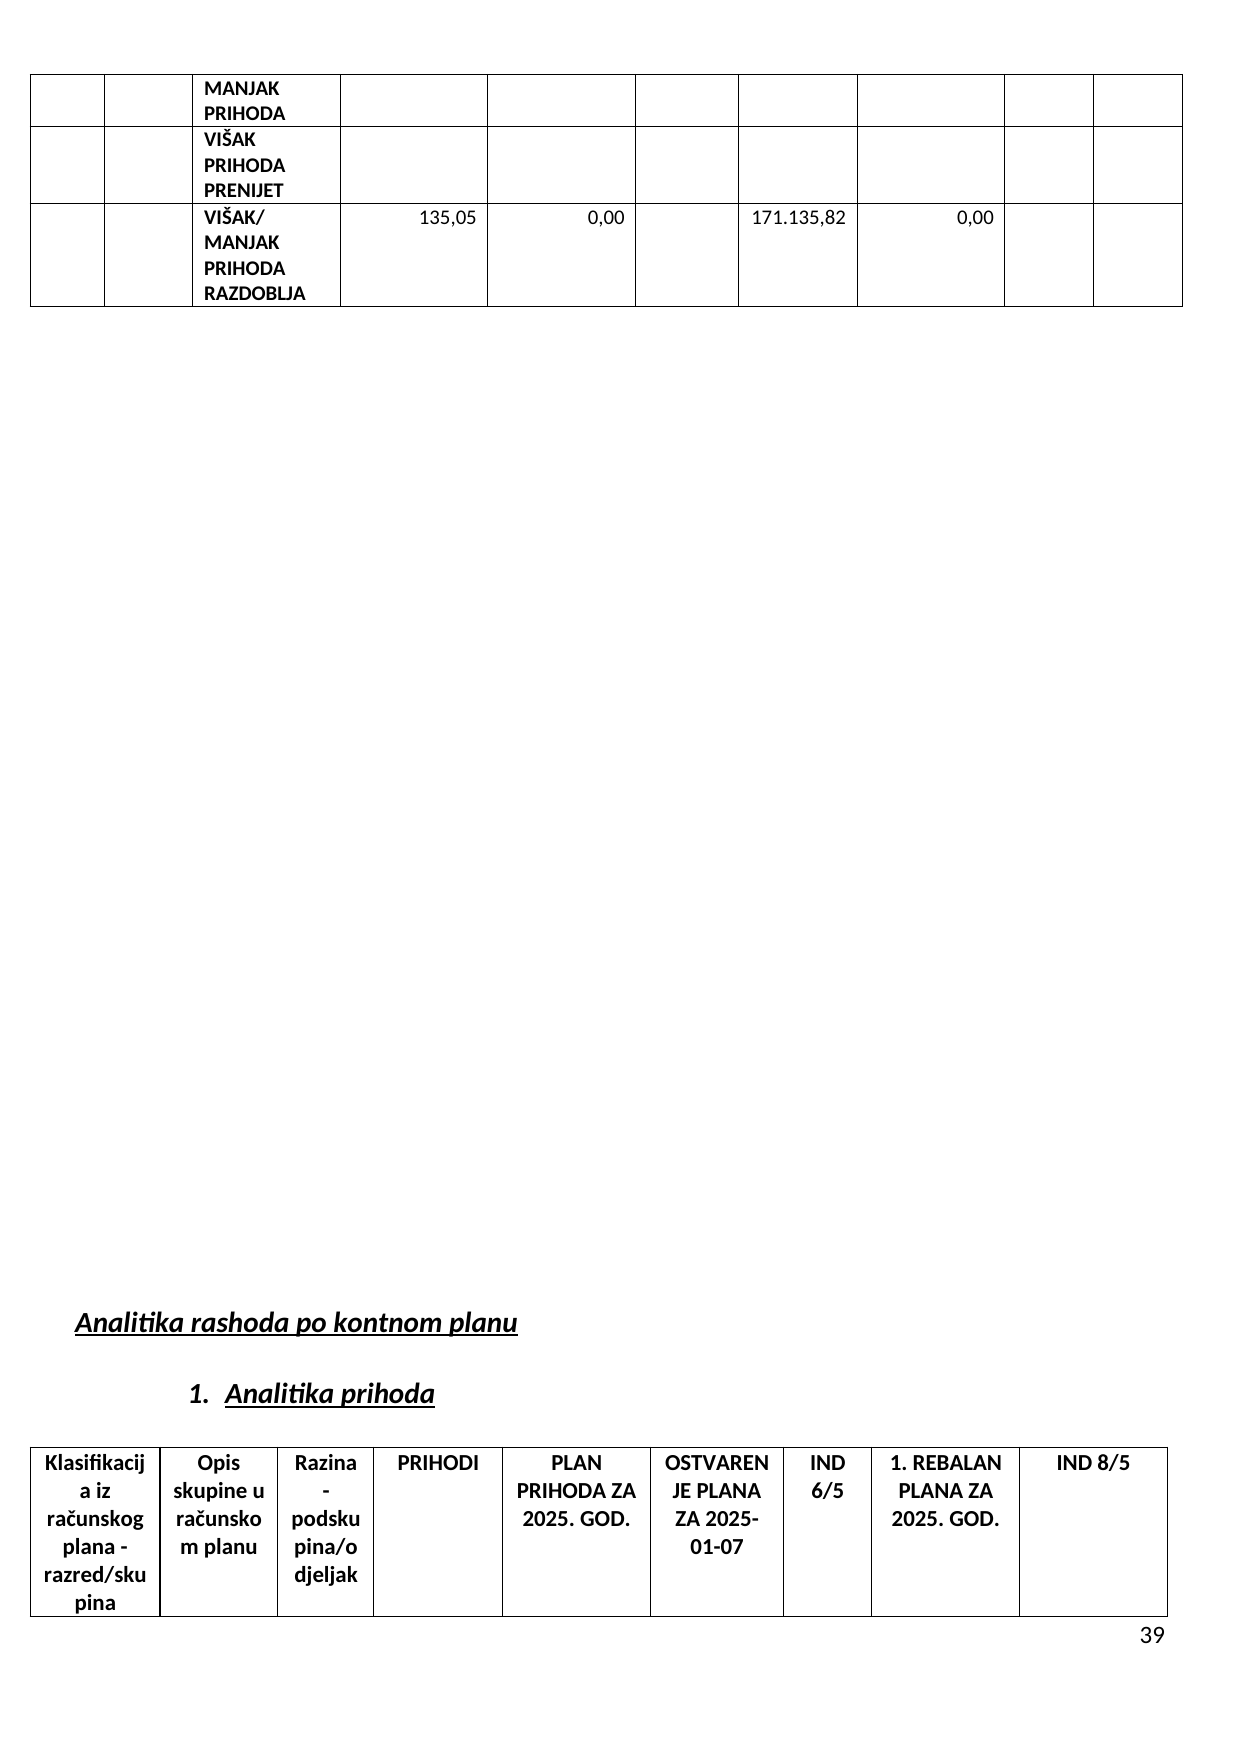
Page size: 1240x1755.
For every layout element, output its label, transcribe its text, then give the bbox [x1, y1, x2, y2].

table_cell [858, 127, 1004, 203]
table_cell 0,00 [488, 204, 635, 306]
table_cell [636, 127, 738, 203]
table_cell VIŠAK/MANJAK PRIHODA RAZDOBLJA [193, 204, 340, 306]
table_cell [488, 75, 635, 126]
table_header PLAN PRIHODA ZA 2025. GOD. [503, 1448, 650, 1616]
table_cell [341, 75, 487, 126]
table_cell [1005, 75, 1093, 126]
table_cell [488, 127, 635, 203]
table_cell [636, 204, 738, 306]
table_cell [858, 75, 1004, 126]
table_cell [1094, 127, 1182, 203]
text Analitika rashoda po kontnom planu [75, 1304, 1164, 1340]
table_cell [105, 75, 192, 126]
table_cell [1094, 75, 1182, 126]
table_cell [636, 75, 738, 126]
table_cell [105, 127, 192, 203]
table_header IND 6/5 [784, 1448, 871, 1616]
table_header IND 8/5 [1020, 1448, 1167, 1616]
table_cell [341, 127, 487, 203]
table_cell VIŠAK PRIHODA PRENIJET [193, 127, 340, 203]
table_cell [739, 75, 857, 126]
table_cell [1005, 204, 1093, 306]
table_cell [31, 204, 104, 306]
table_cell [31, 127, 104, 203]
table_cell 0,00 [858, 204, 1004, 306]
table_header Razina - podskupina/odjeljak [278, 1448, 373, 1616]
table_cell 171.135,82 [739, 204, 857, 306]
table_header Opis skupine u računskom planu [161, 1448, 277, 1616]
table_cell [31, 75, 104, 126]
table_header PRIHODI [374, 1448, 502, 1616]
list Analitika prihoda [187, 1375, 1164, 1411]
table_cell MANJAK PRIHODA [193, 75, 340, 126]
table_header 1. REBALAN PLANA ZA 2025. GOD. [872, 1448, 1019, 1616]
table_cell [1005, 127, 1093, 203]
table_cell [1094, 204, 1182, 306]
table_header OSTVARENJE PLANA ZA 2025-01-07 [651, 1448, 783, 1616]
table_cell 135,05 [341, 204, 487, 306]
table_cell [105, 204, 192, 306]
table_cell [739, 127, 857, 203]
table_header Klasifikacija iz računskog plana - razred/skupina [31, 1448, 159, 1616]
